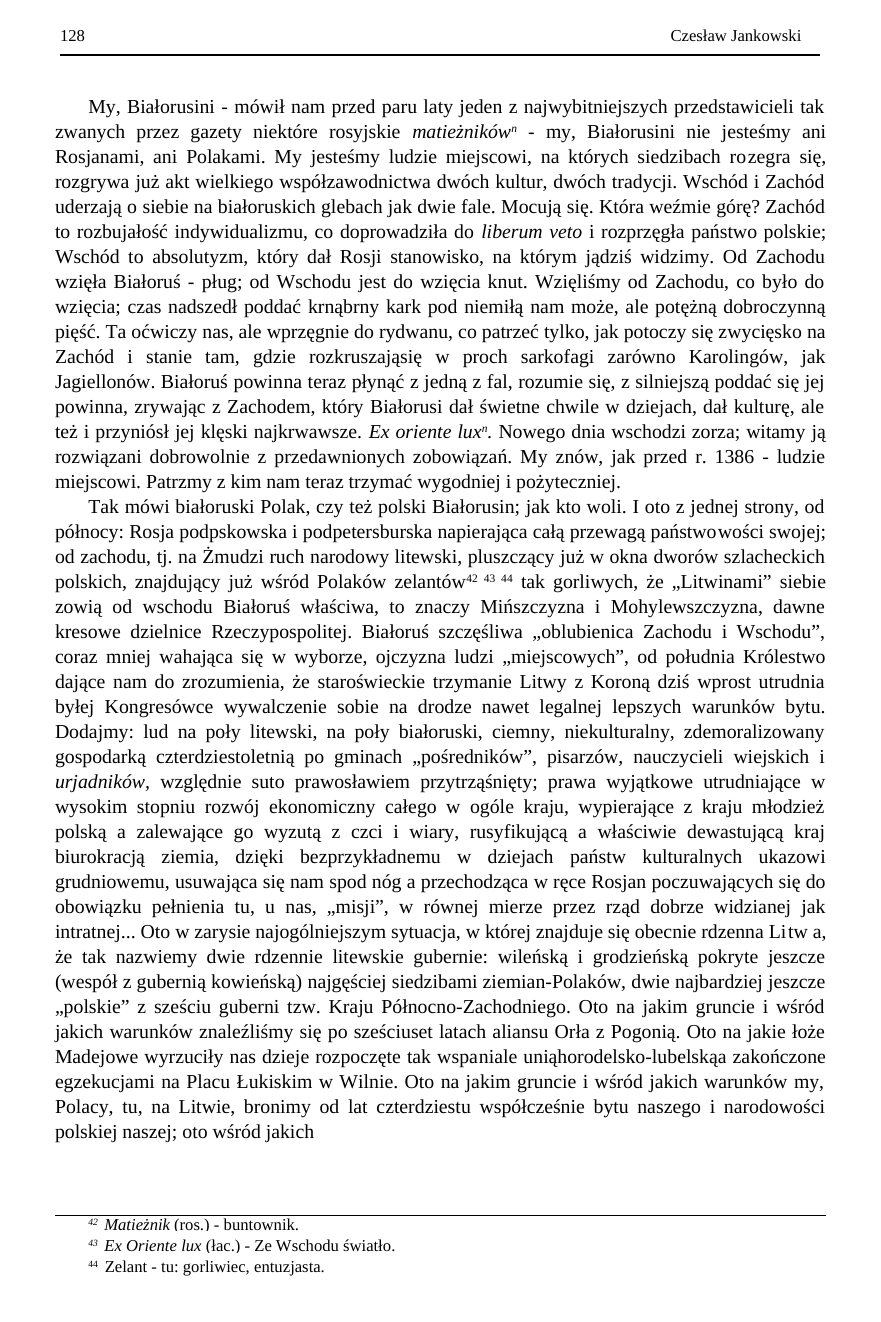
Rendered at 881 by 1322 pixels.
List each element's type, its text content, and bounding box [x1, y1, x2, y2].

text 128 [60, 26, 90, 45]
text Tak mówi białoruski Polak, czy też polski Białorusin; jak kto woli. I oto z jednej strony, od północy: Rosja podpskowska i podpetersburska napierająca całą przewagą państwo­wości swojej; od zachodu, tj. na Żmudzi ruch narodowy litewski, pluszczący już w okna dworów szlacheckich polskich, znajdujący już wśród Polaków zelantów42 43 44 tak gorliwych, że „Litwinami” siebie zowią od wschodu Białoruś właściwa, to znaczy Mińszczyzna i Mohylewszczyzna, dawne kresowe dzielnice Rzeczypospolitej. Białoruś szczęśliwa „oblubienica Zachodu i Wschodu”, coraz mniej wahająca się w wyborze, ojczyzna ludzi „miejscowych”, od południa Królestwo dające nam do zrozumienia, że staroświeckie trzymanie Litwy z Koroną dziś wprost utrudnia byłej Kongresówce wywalczenie sobie na drodze nawet legalnej lepszych warunków bytu. Dodajmy: lud na poły litewski, na poły białoruski, ciemny, niekulturalny, zdemoralizowany gospodarką czterdziestoletnią po gminach „pośredników”, pisarzów, nauczycieli wiejskich i urjadników, względnie suto prawosławiem przytrząśnięty; prawa wyjątkowe utrudniające w wysokim stopniu rozwój ekonomiczny całego w ogóle kraju, wypierające z kraju młodzież polską a zalewające go wyzutą z czci i wiary, rusyfikującą a właściwie dewastującą kraj biurokracją ziemia, dzięki bezprzykładnemu w dziejach państw kulturalnych ukazowi grudniowemu, usuwa­jąca się nam spod nóg a przechodząca w ręce Rosjan poczuwających się do obowiązku pełnienia tu, u nas, „misji”, w równej mierze przez rząd dobrze widzianej jak intratnej... Oto w zarysie najogólniejszym sytuacja, w której znajduje się obecnie rdzenna Li­tw a, że tak nazwiemy dwie rdzennie litewskie gubernie: wileńską i grodzieńską pokryte jeszcze (wespół z gubernią kowieńską) najgęściej siedzibami ziemian-Polaków, dwie najbardziej jeszcze „polskie” z sześciu guberni tzw. Kraju Północno-Zachodniego. Oto na jakim gruncie i wśród jakich warunków znaleźliśmy się po sześciuset latach aliansu Orła z Pogonią. Oto na jakie łoże Madejowe wyrzuciły nas dzieje rozpoczęte tak wspa­niale uniąhorodelsko-lubelskąa zakończone egzekucjami na Placu Łukiskim w Wilnie. Oto na jakim gruncie i wśród jakich warunków my, Polacy, tu, na Litwie, bronimy od lat czterdziestu współcześnie bytu naszego i narodowości polskiej naszej; oto wśród jakich [55, 495, 826, 1143]
text 43 Ex Oriente lux (łac.) - Ze Wschodu światło. [55, 1236, 826, 1252]
text 42 Matieżnik (ros.) - buntownik. [55, 1216, 826, 1231]
text My, Białorusini - mówił nam przed paru laty jeden z najwybitniejszych przedstawicieli tak zwanych przez gazety niektóre rosyjskie matieżnikówn - my, Białorusini nie jesteśmy ani Rosjanami, ani Polakami. My jesteśmy ludzie miejscowi, na których siedzibach ro­zegra się, rozgrywa już akt wielkiego współzawodnictwa dwóch kultur, dwóch tradycji. Wschód i Zachód uderzają o siebie na białoruskich glebach jak dwie fale. Mocują się. Która weźmie górę? Zachód to rozbujałość indywidualizmu, co doprowadziła do liberum veto i rozprzęgła państwo polskie; Wschód to absolutyzm, który dał Rosji stanowisko, na którym jądziś widzimy. Od Zachodu wzięła Białoruś - pług; od Wschodu jest do wzięcia knut. Wzięliśmy od Zachodu, co było do wzięcia; czas nadszedł poddać krnąbrny kark pod niemiłą nam może, ale potężną dobroczynną pięść. Ta oćwiczy nas, ale wprzęgnie do rydwanu, co patrzeć tylko, jak potoczy się zwycięsko na Zachód i stanie tam, gdzie rozkruszająsię w proch sarkofagi zarówno Karolingów, jak Jagiellonów. Białoruś powin­na teraz płynąć z jedną z fal, rozumie się, z silniejszą poddać się jej powinna, zrywając z Zachodem, który Białorusi dał świetne chwile w dziejach, dał kulturę, ale też i przyniósł jej klęski najkrwawsze. Ex oriente luxn. Nowego dnia wschodzi zorza; witamy ją roz­wiązani dobrowolnie z przedawnionych zobowiązań. My znów, jak przed r. 1386 - ludzie miejscowi. Patrzmy z kim nam teraz trzymać wygodniej i pożyteczniej. [55, 95, 826, 493]
text 44 Zelant - tu: gorliwiec, entuzjasta. [55, 1257, 826, 1276]
text Czesław Jankowski [670, 26, 821, 45]
